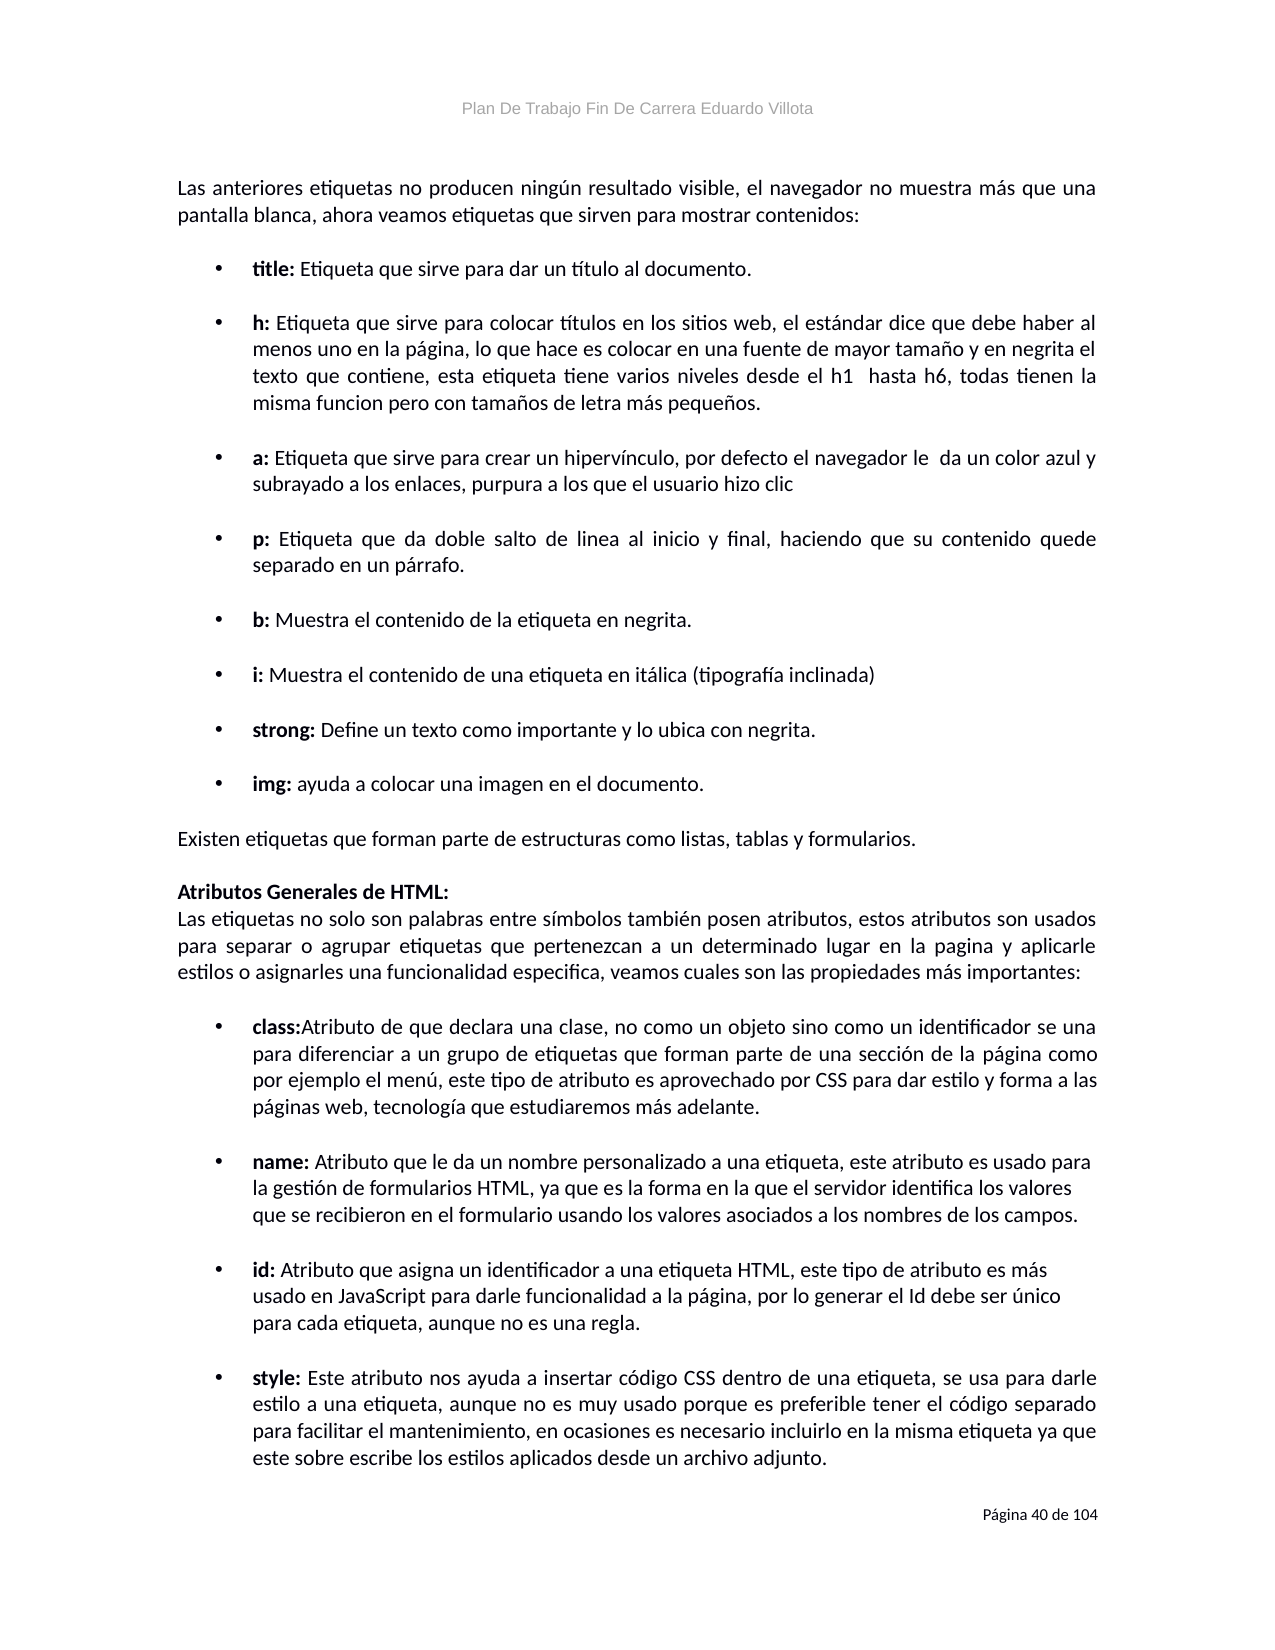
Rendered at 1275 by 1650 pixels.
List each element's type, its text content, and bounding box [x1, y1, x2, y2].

list img: ayuda a colocar una imagen en el documento. [215, 770, 1098, 797]
list style: Este atributo nos ayuda a insertar código CSS dentro de una etiqueta, se usa para darle estilo a una etiqueta, aunque no es muy usado porque es preferible tener el código separado para facilitar el mantenimiento, en ocasiones es necesario incluirlo en la misma etiqueta ya que este sobre escribe los estilos aplicados desde un archivo adjunto. [215, 1364, 1098, 1471]
text Las etiquetas no solo son palabras entre símbolos también posen atributos, estos atributos son usados para separar o agrupar etiquetas que pertenezcan a un determinado lugar en la pagina y aplicarle estilos o asignarles una funcionalidad especifica, veamos cuales son las propiedades más importantes: [177, 905, 1098, 985]
list id: Atributo que asigna un identificador a una etiqueta HTML, este tipo de atributo es más usado en JavaScript para darle funcionalidad a la página, por lo generar el Id debe ser único para cada etiqueta, aunque no es una regla. [215, 1256, 1098, 1336]
text Existen etiquetas que forman parte de estructuras como listas, tablas y formularios. [177, 825, 1098, 852]
list h: Etiqueta que sirve para colocar títulos en los sitios web, el estándar dice que debe haber al menos uno en la página, lo que hace es colocar en una fuente de mayor tamaño y en negrita el texto que contiene, esta etiqueta tiene varios niveles desde el h1 hasta h6, todas tienen la misma funcion pero con tamaños de letra más pequeños. [215, 309, 1098, 416]
list strong: Define un texto como importante y lo ubica con negrita. [215, 716, 1098, 742]
list class:Atributo de que declara una clase, no como un objeto sino como un identificador se una para diferenciar a un grupo de etiquetas que forman parte de una sección de la página como por ejemplo el menú, este tipo de atributo es aprovechado por CSS para dar estilo y forma a las páginas web, tecnología que estudiaremos más adelante. [215, 1013, 1098, 1120]
text Las anteriores etiquetas no producen ningún resultado visible, el navegador no muestra más que una pantalla blanca, ahora veamos etiquetas que sirven para mostrar contenidos: [177, 174, 1098, 228]
list p: Etiqueta que da doble salto de linea al inicio y final, haciendo que su contenido quede separado en un párrafo. [215, 525, 1098, 578]
list title: Etiqueta que sirve para dar un título al documento. [215, 256, 1098, 282]
text Atributos Generales de HTML: [177, 878, 1098, 905]
list i: Muestra el contenido de una etiqueta en itálica (tipografía inclinada) [215, 661, 1098, 688]
list a: Etiqueta que sirve para crear un hipervínculo, por defecto el navegador le da un color azul y subrayado a los enlaces, purpura a los que el usuario hizo clic [215, 444, 1098, 497]
list name: Atributo que le da un nombre personalizado a una etiqueta, este atributo es usado para la gestión de formularios HTML, ya que es la forma en la que el servidor identifica los valores que se recibieron en el formulario usando los valores asociados a los nombres de los campos. [215, 1148, 1098, 1228]
list b: Muestra el contenido de la etiqueta en negrita. [215, 606, 1098, 633]
